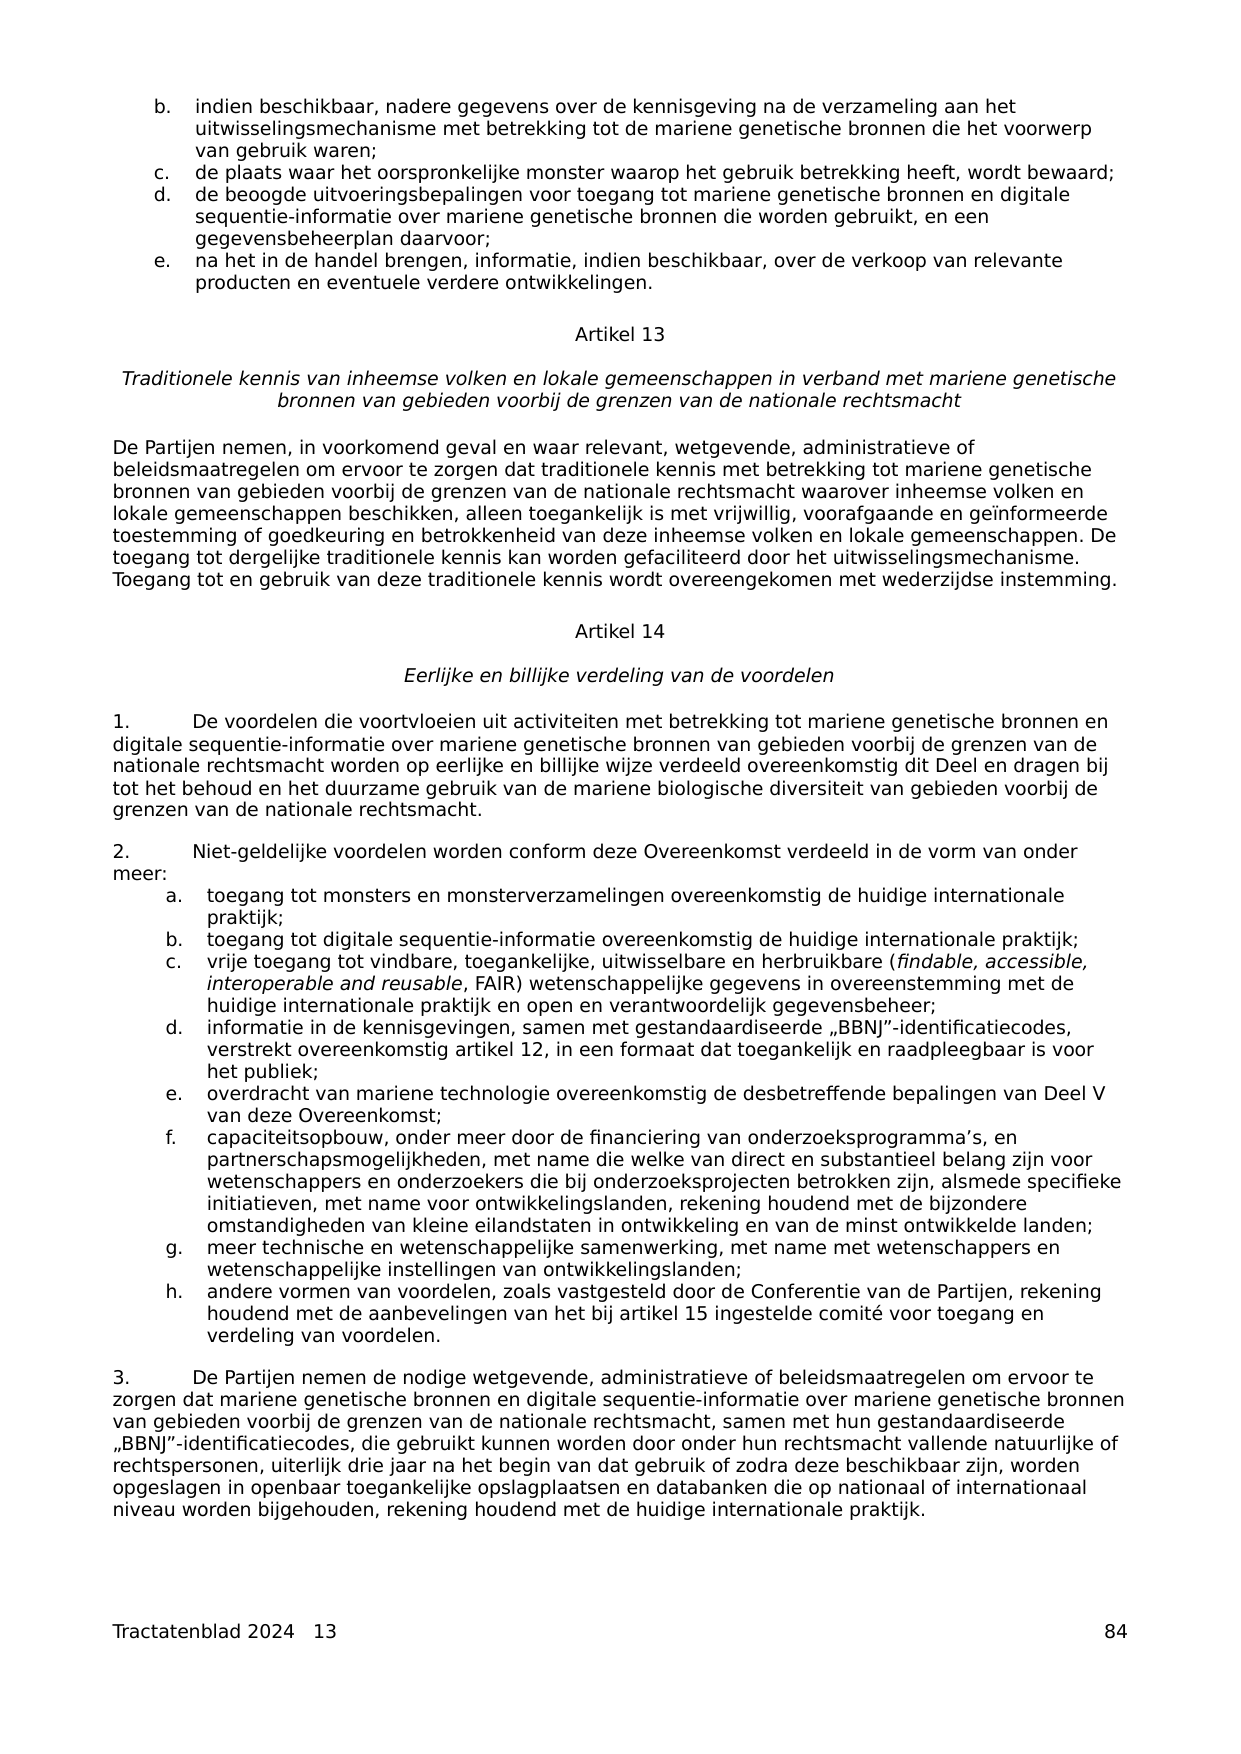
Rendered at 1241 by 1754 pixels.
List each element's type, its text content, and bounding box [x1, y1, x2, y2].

subtitle Artikel 13 Traditionele kennis van inheemse volken en lokale gemeenschappen in verband met mariene genetische bronnen van gebieden voorbij de grenzen van de nationale rechtsmacht [112, 324, 1128, 412]
text g. meer technische en wetenschappelijke samenwerking, met name met wetenschappers en wetenschappelijke instellingen van ontwikkelingslanden; [165, 1237, 1128, 1281]
text f. capaciteitsopbouw, onder meer door de financiering van onderzoeksprogramma’s, en partnerschapsmogelijkheden, met name die welke van direct en substantieel belang zijn voor wetenschappers en onderzoekers die bij onderzoeksprojecten betrokken zijn, alsmede specifieke initiatieven, met name voor ontwikkelingslanden, rekening houdend met de bijzondere omstandigheden van kleine eilandstaten in ontwikkeling en van de minst ontwikkelde landen; [165, 1127, 1128, 1237]
text d. informatie in de kennisgevingen, samen met gestandaardiseerde „BBNJ”-identificatiecodes, verstrekt overeenkomstig artikel 12, in een formaat dat toegankelijk en raadpleegbaar is voor het publiek; [165, 1017, 1128, 1083]
text De Partijen nemen, in voorkomend geval en waar relevant, wetgevende, administratieve of beleidsmaatregelen om ervoor te zorgen dat traditionele kennis met betrekking tot mariene genetische bronnen van gebieden voorbij de grenzen van de nationale rechtsmacht waarover inheemse volken en lokale gemeenschappen beschikken, alleen toegankelijk is met vrijwillig, voorafgaande en geïnformeerde toestemming of goedkeuring en betrokkenheid van deze inheemse volken en lokale gemeenschappen. De toegang tot dergelijke traditionele kennis kan worden gefaciliteerd door het uitwisselingsmechanisme. Toegang tot en gebruik van deze traditionele kennis wordt overeengekomen met wederzijdse instemming. [112, 437, 1128, 591]
text c. vrije toegang tot vindbare, toegankelijke, uitwisselbare en herbruikbare (findable, accessible, interoperable and reusable, FAIR) wetenschappelijke gegevens in overeenstemming met de huidige internationale praktijk en open en verantwoordelijk gegevensbeheer; [165, 951, 1128, 1017]
text 1. De voordelen die voortvloeien uit activiteiten met betrekking tot mariene genetische bronnen en digitale sequentie-informatie over mariene genetische bronnen van gebieden voorbij de grenzen van de nationale rechtsmacht worden op eerlijke en billijke wijze verdeeld overeenkomstig dit Deel en dragen bij tot het behoud en het duurzame gebruik van de mariene biologische diversiteit van gebieden voorbij de grenzen van de nationale rechtsmacht. [112, 711, 1128, 821]
text d. de beoogde uitvoeringsbepalingen voor toegang tot mariene genetische bronnen en digitale sequentie-informatie over mariene genetische bronnen die worden gebruikt, en een gegevensbeheerplan daarvoor; [153, 184, 1128, 250]
text 2. Niet-geldelijke voordelen worden conform deze Overeenkomst verdeeld in de vorm van onder meer: [112, 841, 1128, 885]
text a. toegang tot monsters en monsterverzamelingen overeenkomstig de huidige internationale praktijk; [165, 885, 1128, 929]
text 3. De Partijen nemen de nodige wetgevende, administratieve of beleidsmaatregelen om ervoor te zorgen dat mariene genetische bronnen en digitale sequentie-informatie over mariene genetische bronnen van gebieden voorbij de grenzen van de nationale rechtsmacht, samen met hun gestandaardiseerde „BBNJ”-identificatiecodes, die gebruikt kunnen worden door onder hun rechtsmacht vallende natuurlijke of rechtspersonen, uiterlijk drie jaar na het begin van dat gebruik of zodra deze beschikbaar zijn, worden opgeslagen in openbaar toegankelijke opslagplaatsen en databanken die op nationaal of internationaal niveau worden bijgehouden, rekening houdend met de huidige internationale praktijk. [112, 1367, 1128, 1521]
text e. na het in de handel brengen, informatie, indien beschikbaar, over de verkoop van relevante producten en eventuele verdere ontwikkelingen. [153, 250, 1128, 294]
text c. de plaats waar het oorspronkelijke monster waarop het gebruik betrekking heeft, wordt bewaard; [153, 162, 1128, 184]
text h. andere vormen van voordelen, zoals vastgesteld door de Conferentie van de Partijen, rekening houdend met de aanbevelingen van het bij artikel 15 ingestelde comité voor toegang en verdeling van voordelen. [165, 1281, 1128, 1347]
text b. indien beschikbaar, nadere gegevens over de kennisgeving na de verzameling aan het uitwisselingsmechanisme met betrekking tot de mariene genetische bronnen die het voorwerp van gebruik waren; [153, 96, 1128, 162]
text b. toegang tot digitale sequentie-informatie overeenkomstig de huidige internationale praktijk; [165, 929, 1128, 951]
text e. overdracht van mariene technologie overeenkomstig de desbetreffende bepalingen van Deel V van deze Overeenkomst; [165, 1083, 1128, 1127]
subtitle Artikel 14 Eerlijke en billijke verdeling van de voordelen [112, 621, 1128, 686]
